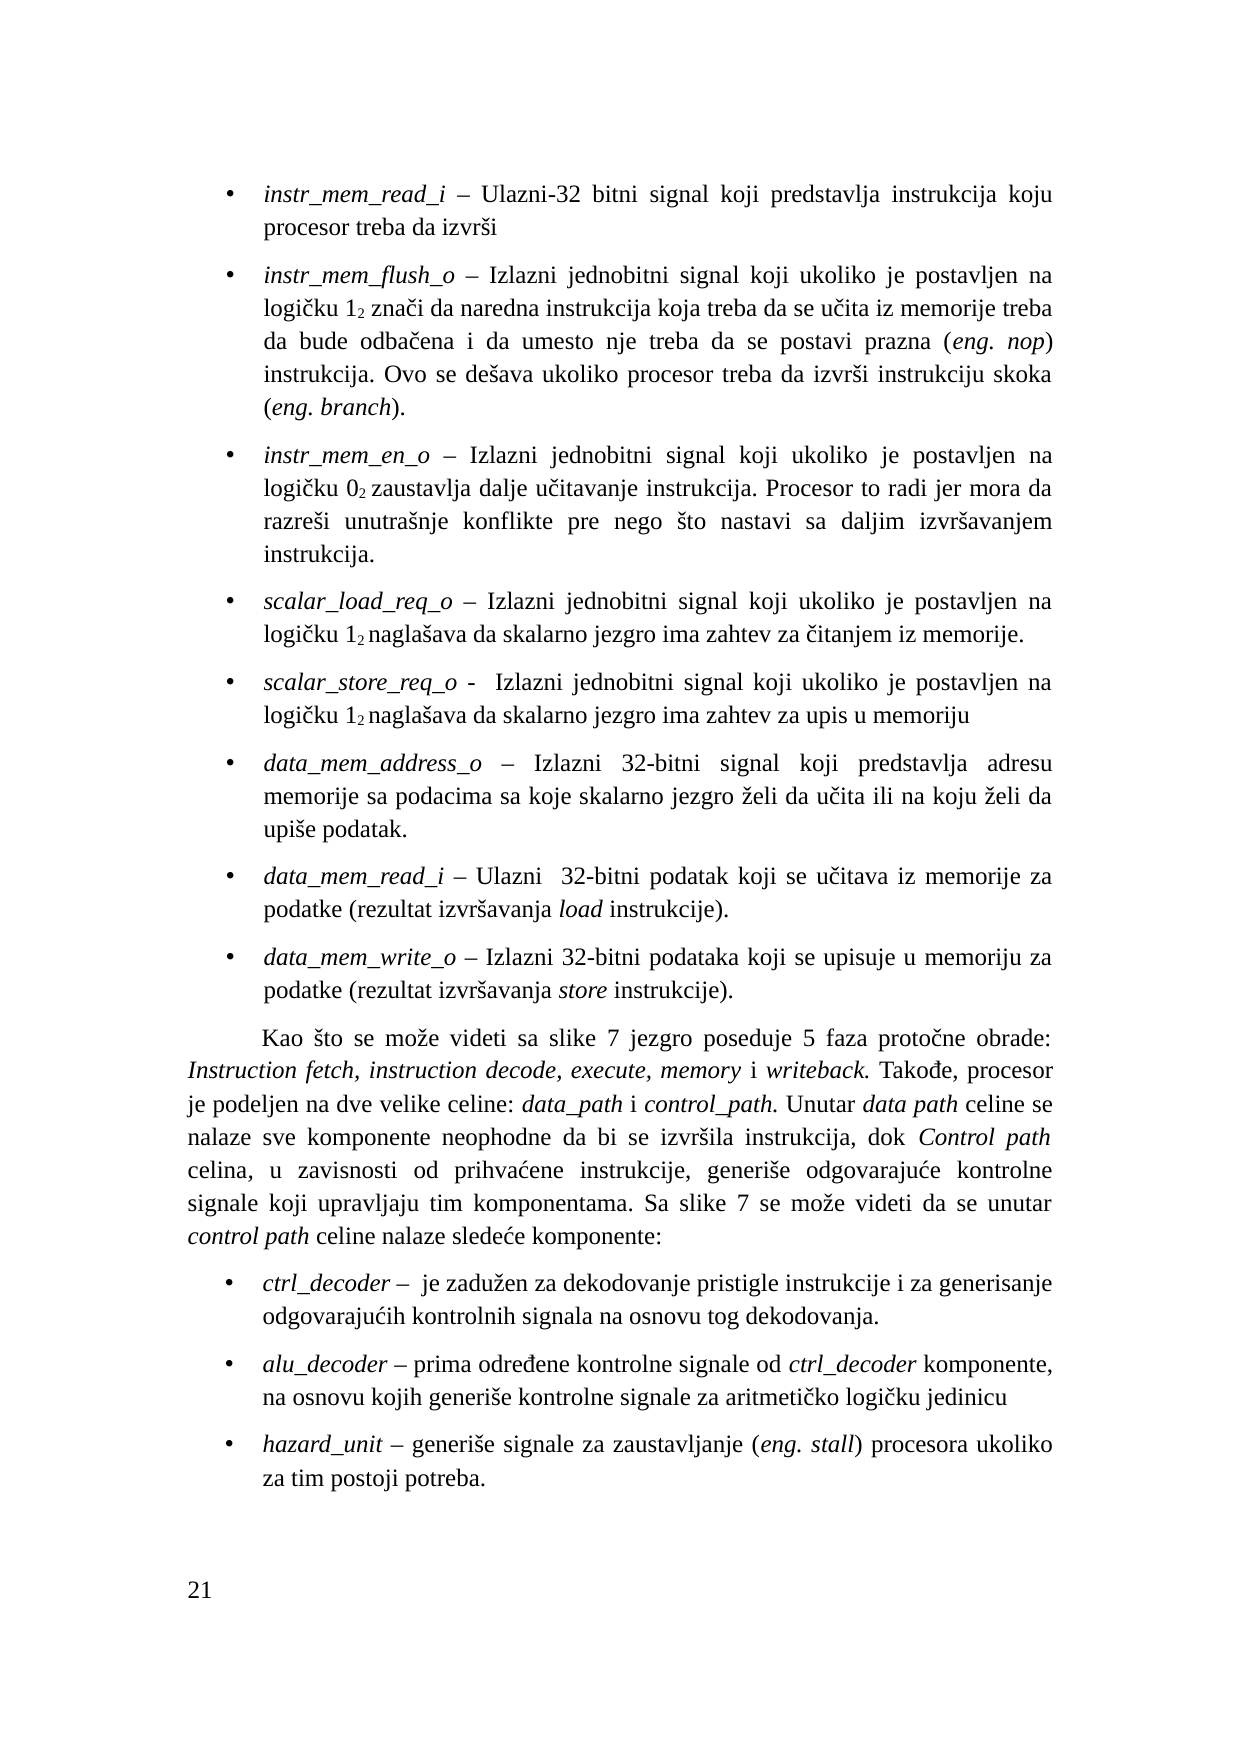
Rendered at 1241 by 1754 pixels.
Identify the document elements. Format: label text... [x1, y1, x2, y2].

list data_mem_read_i – Ulazni 32-bitni podatak koji se učitava iz memorije za podatke (rezultat izvršavanja load instrukcije). [226, 861, 1053, 923]
list ctrl_decoder – je zadužen za dekodovanje pristigle instrukcije i za generisanje odgovarajućih kontrolnih signala na osnovu tog dekodovanja. [225, 1268, 1053, 1330]
list instr_mem_flush_o – Izlazni jednobitni signal koji ukoliko je postavljen na logičku 12 znači da naredna instrukcija koja treba da se učita iz memorije treba da bude odbačena i da umesto nje treba da se postavi prazna (eng. nop) instrukcija. Ovo se dešava ukoliko procesor treba da izvrši instrukciju skoka (eng. branch). [226, 260, 1053, 421]
text Kao što se može videti sa slike 7 jezgro poseduje 5 faza protočne obrade: Instruction fetch, instruction decode, execute, memory i writeback. Takođe, procesor je podeljen na dve velike celine: data_path i control_path. Unutar data path celine se nalaze sve komponente neophodne da bi se izvršila instrukcija, dok Control path celina, u zavisnosti od prihvaćene instrukcije, generiše odgovarajuće kontrolne signale koji upravljaju tim komponentama. Sa slike 7 se može videti da se unutar control path celine nalaze sledeće komponente: [187, 1023, 1053, 1249]
list alu_decoder – prima određene kontrolne signale od ctrl_decoder komponente, na osnovu kojih generiše kontrolne signale za aritmetičko logičku jedinicu [225, 1349, 1053, 1411]
list data_mem_address_o – Izlazni 32-bitni signal koji predstavlja adresu memorije sa podacima sa koje skalarno jezgro želi da učita ili na koju želi da upiše podatak. [226, 748, 1053, 842]
list instr_mem_en_o – Izlazni jednobitni signal koji ukoliko je postavljen na logičku 02 zaustavlja dalje učitavanje instrukcija. Procesor to radi jer mora da razreši unutrašnje konflikte pre nego što nastavi sa daljim izvršavanjem instrukcija. [226, 440, 1053, 568]
list hazard_unit – generiše signale za zaustavljanje (eng. stall) procesora ukoliko za tim postoji potreba. [225, 1429, 1053, 1491]
list instr_mem_read_i – Ulazni-32 bitni signal koji predstavlja instrukcija koju procesor treba da izvrši [226, 179, 1053, 241]
list data_mem_write_o – Izlazni 32-bitni podataka koji se upisuje u memoriju za podatke (rezultat izvršavanja store instrukcije). [226, 942, 1053, 1004]
list scalar_load_req_o – Izlazni jednobitni signal koji ukoliko je postavljen na logičku 12 naglašava da skalarno jezgro ima zahtev za čitanjem iz memorije. [226, 586, 1053, 648]
list scalar_store_req_o - Izlazni jednobitni signal koji ukoliko je postavljen na logičku 12 naglašava da skalarno jezgro ima zahtev za upis u memoriju [226, 667, 1053, 729]
